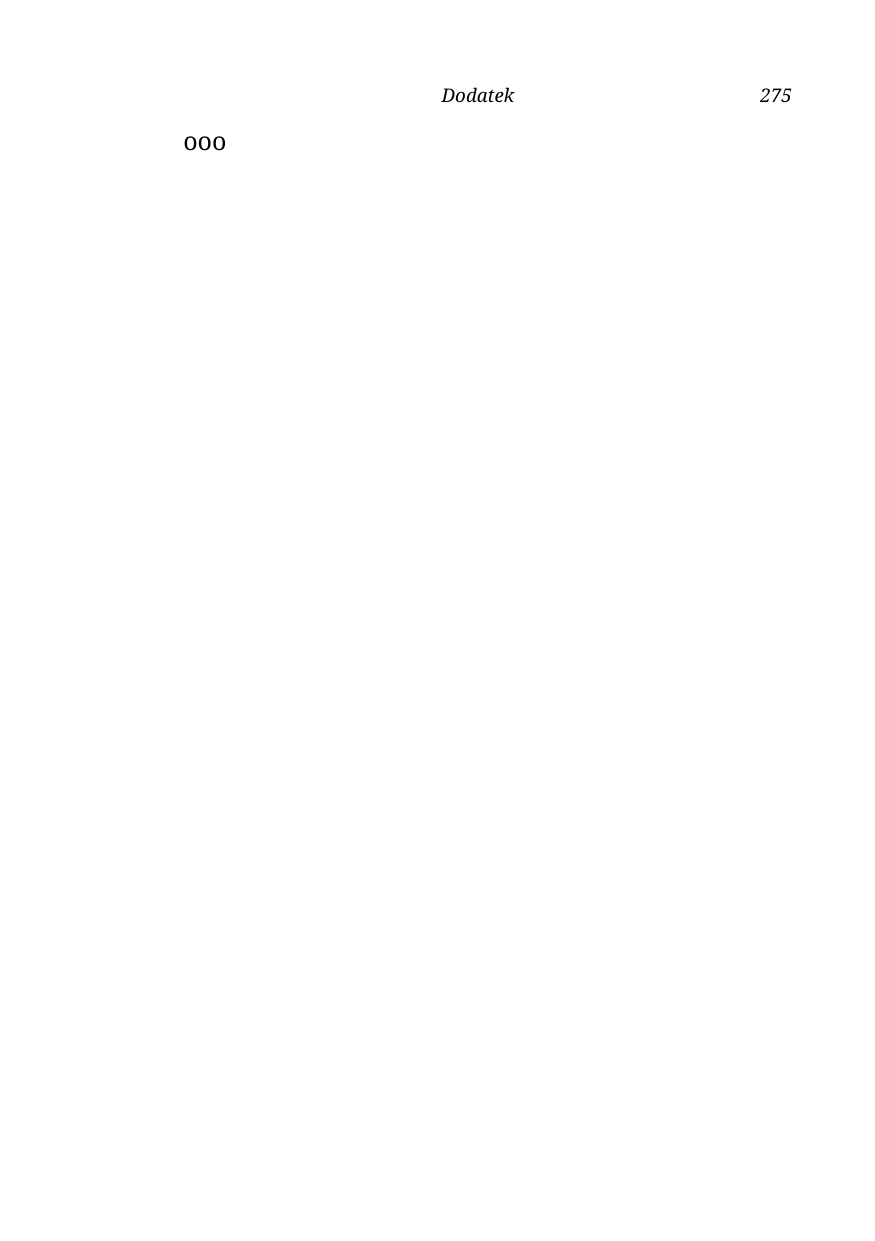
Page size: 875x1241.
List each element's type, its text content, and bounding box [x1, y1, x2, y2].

text ooo [153, 123, 756, 157]
